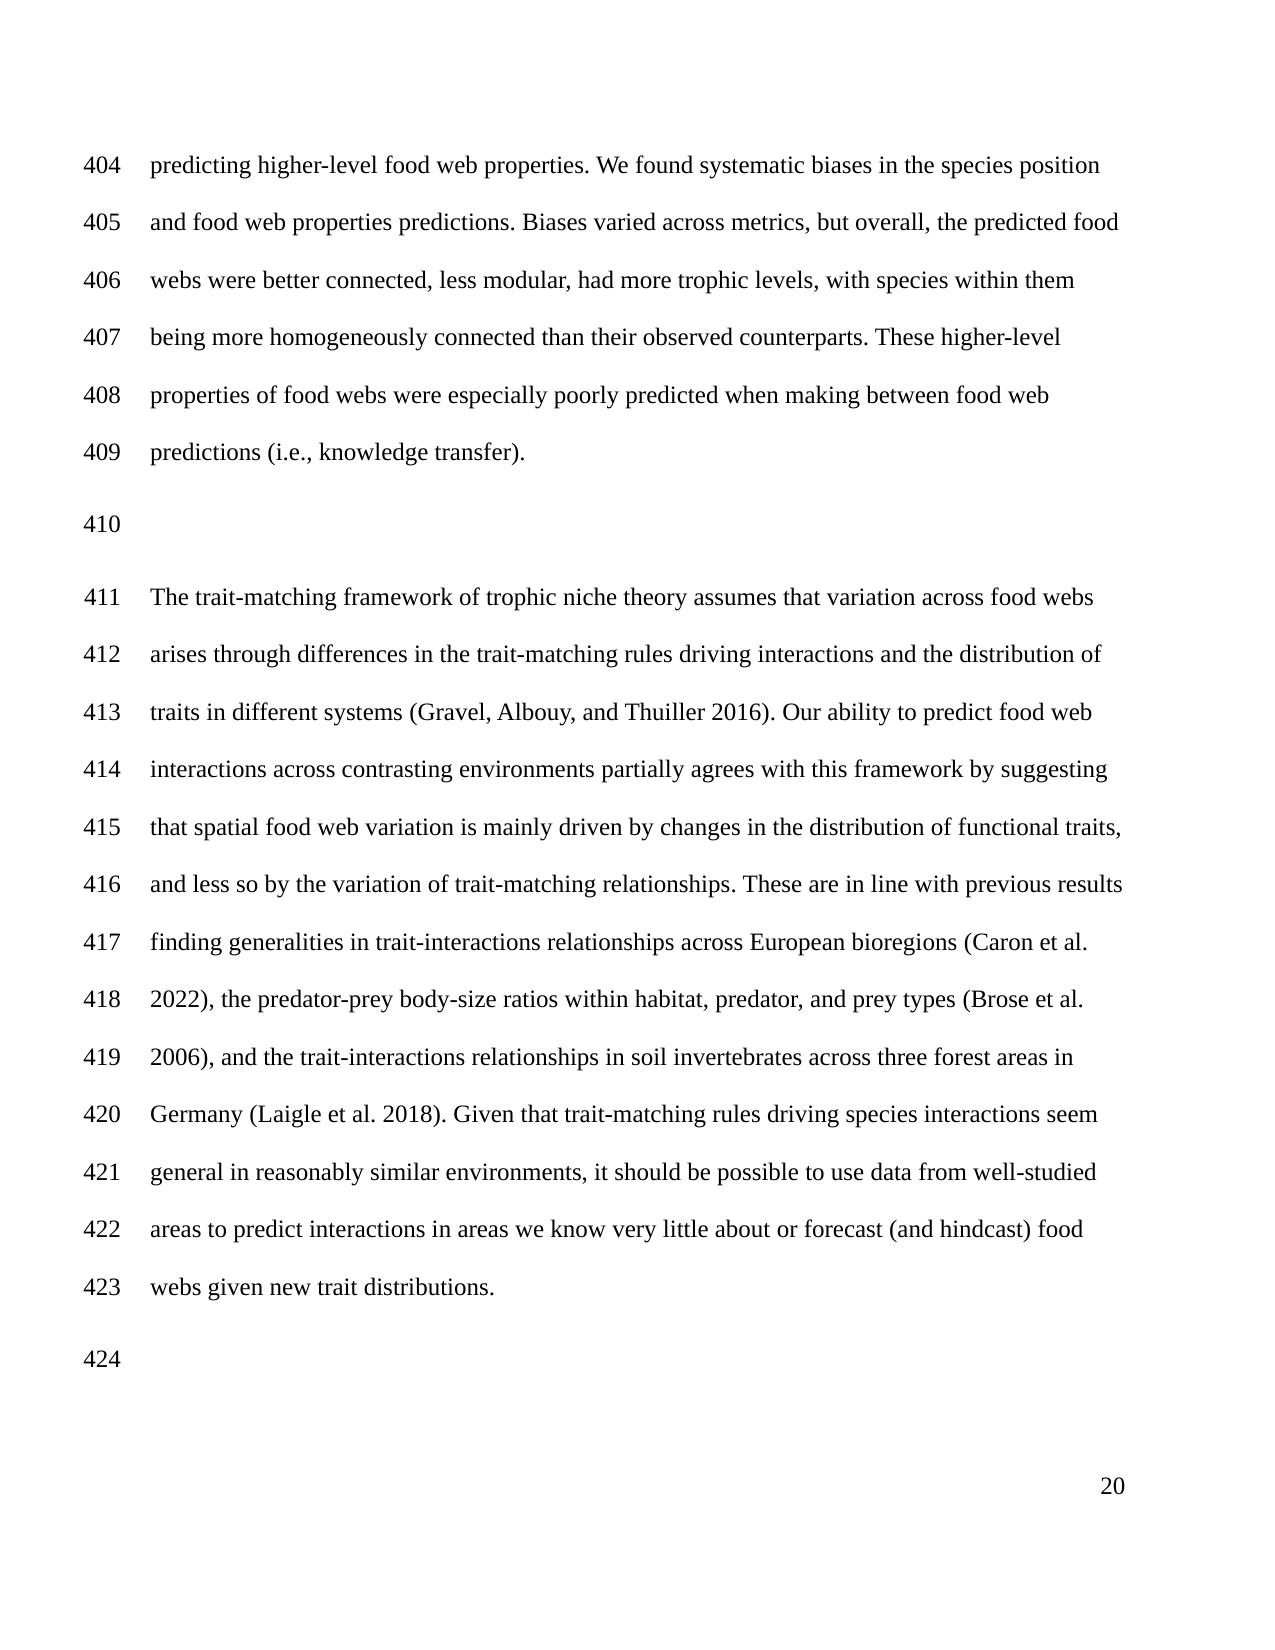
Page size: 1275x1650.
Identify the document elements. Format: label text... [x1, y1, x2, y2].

text The trait-matching framework of trophic niche theory assumes that variation across food webs arises through differences in the trait-matching rules driving interactions and the distribution of traits in different systems (Gravel, Albouy, and Thuiller 2016). Our ability to predict food web interactions across contrasting environments partially agrees with this framework by suggesting that spatial food web variation is mainly driven by changes in the distribution of functional traits, and less so by the variation of trait-matching relationships. These are in line with previous results finding generalities in trait-interactions relationships across European bioregions (Caron et al. 2022), the predator-prey body-size ratios within habitat, predator, and prey types (Brose et al. 2006), and the trait-interactions relationships in soil invertebrates across three forest areas in Germany (Laigle et al. 2018). Given that trait-matching rules driving species interactions seem general in reasonably similar environments, it should be possible to use data from well-studied areas to predict interactions in areas we know very little about or forecast (and hindcast) food webs given new trait distributions. [150, 582, 1125, 1300]
text predicting higher-level food web properties. We found systematic biases in the species position and food web properties predictions. Biases varied across metrics, but overall, the predicted food webs were better connected, less modular, had more trophic levels, with species within them being more homogeneously connected than their observed counterparts. These higher-level properties of food webs were especially poorly predicted when making between food web predictions (i.e., knowledge transfer). [150, 150, 1125, 466]
